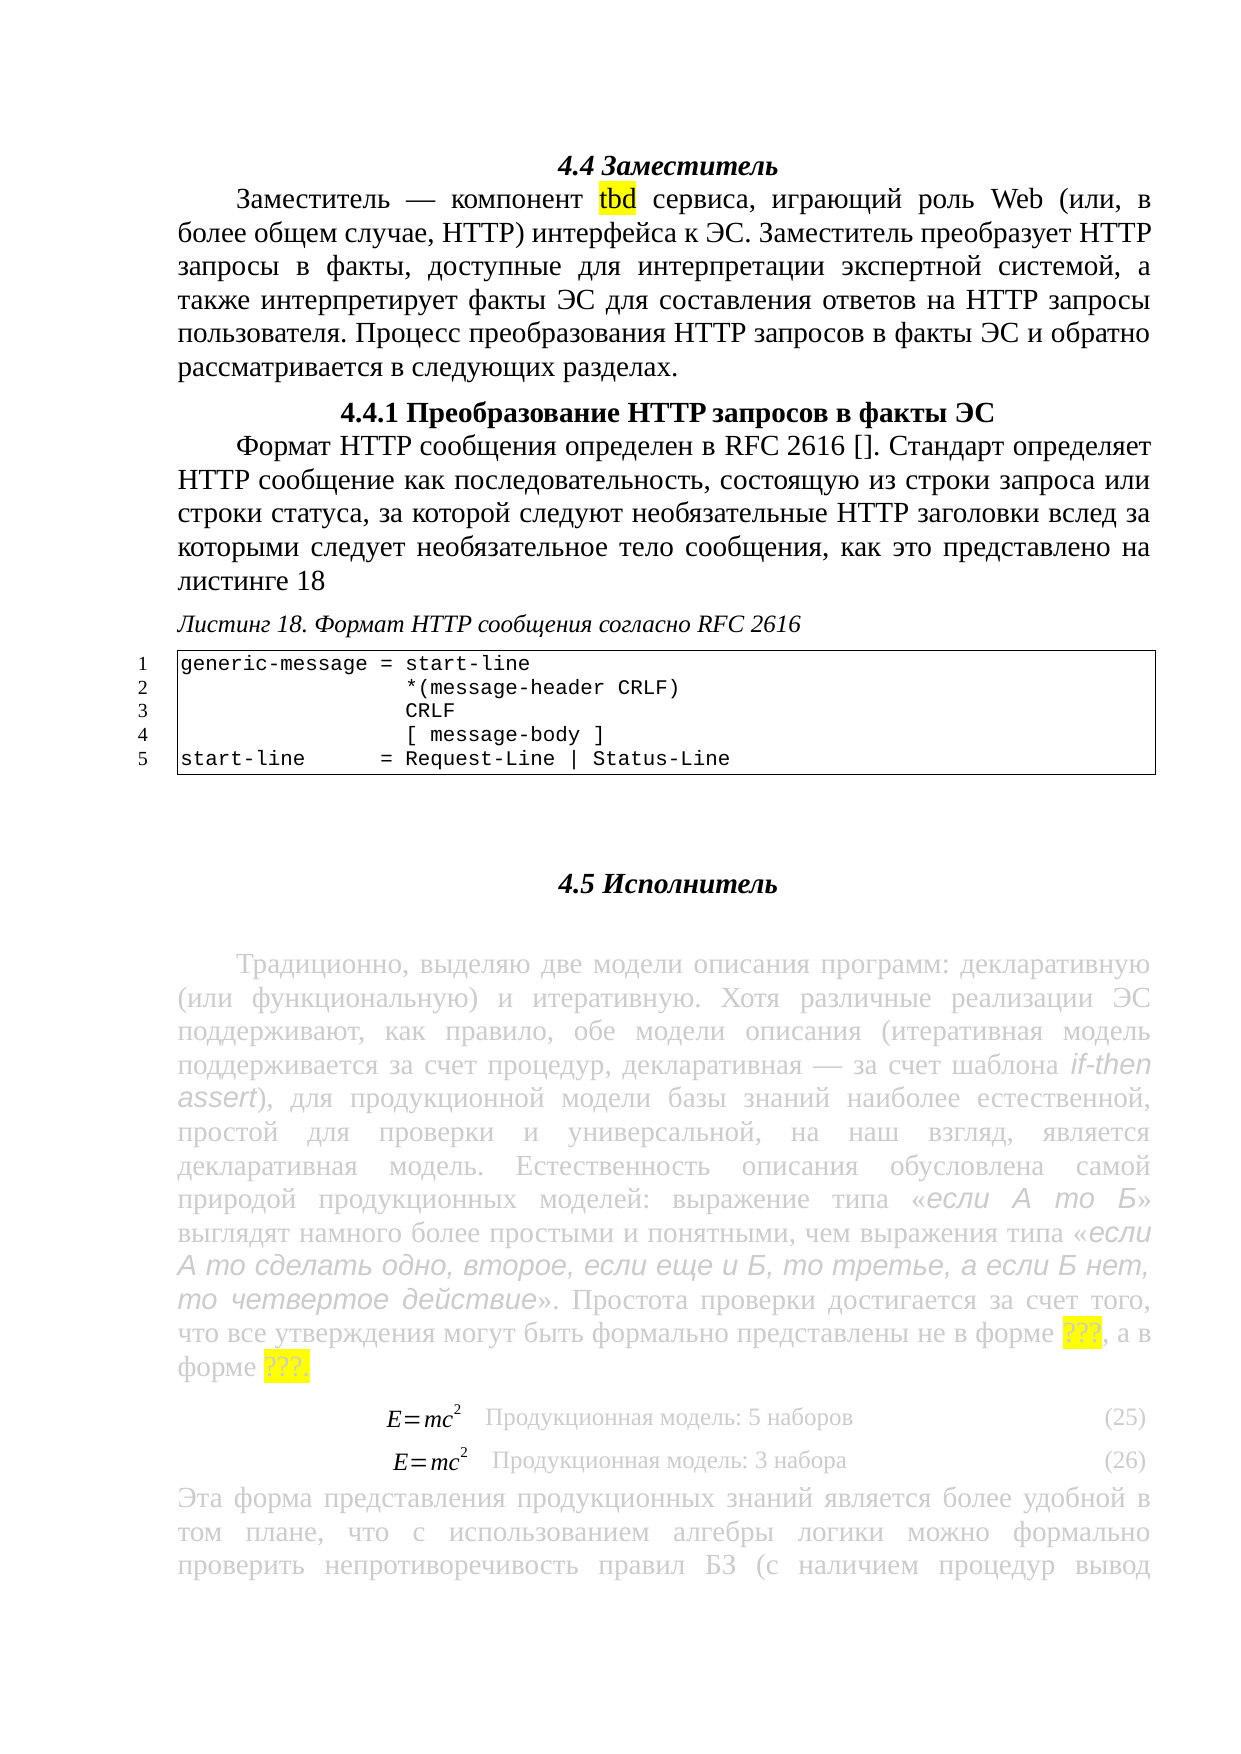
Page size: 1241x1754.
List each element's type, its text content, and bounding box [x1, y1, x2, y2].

table_header Продукционная модель: 5 наборов [177, 1395, 1043, 1438]
table_cell Продукционная модель: 3 набора [177, 1438, 1043, 1480]
text *(message-header CRLF) [178, 674, 1155, 697]
text Формат HTTP сообщения определен в RFC 2616 []. Стандарт определяет HTTP сообщение как последовательность, состоящую из строки запроса или строки статуса, за которой следуют необязательные HTTP заголовки вслед за которыми следует необязательное тело сообщения, как это представлено на листинге 18 [177, 428, 1152, 596]
text Эта форма представления продукционных знаний является более удобной в том плане, что с использованием алгебры логики можно формально проверить непротиворечивость правил БЗ (с наличием процедур вывод [177, 1480, 1152, 1581]
subtitle Заместитель [177, 148, 1152, 181]
table_cell (26) [1043, 1438, 1152, 1480]
text start-line = Request-Line | Status-Line [178, 744, 1155, 774]
subtitle Исполнитель [177, 867, 1152, 900]
text [ message-body ] [178, 721, 1155, 744]
text Традиционно, выделяю две модели описания программ: декларативную (или функциональную) и итеративную. Хотя различные реализации ЭС поддерживают, как правило, обе модели описания (итеративная модель поддерживается за счет процедур, декларативная — за счет шаблона if-then assert), для продукционной модели базы знаний наиболее естественной, простой для проверки и универсальной, на наш взгляд, является декларативная модель. Естественность описания обусловлена самой природой продукционных моделей: выражение типа «если А то Б» выглядят намного более простыми и понятными, чем выражения типа «если А то сделать одно, второе, если еще и Б, то третье, а если Б нет, то четвертое действие». Простота проверки достигается за счет того, что все утверждения могут быть формально представлены не в форме ???, а в форме ???. [177, 946, 1152, 1383]
text Листинг 18. Формат HTTP сообщения согласно RFC 2616 [177, 609, 1152, 637]
subtitle Преобразование HTTP запросов в факты ЭС [177, 395, 1152, 428]
text Заместитель — компонент tbd сервиса, играющий роль Web (или, в более общем случае, HTTP) интерфейса к ЭС. Заместитель преобразует HTTP запросы в факты, доступные для интерпретации экспертной системой, а также интерпретирует факты ЭС для составления ответов на HTTP запросы пользователя. Процесс преобразования HTTP запросов в факты ЭС и обратно рассматривается в следующих разделах. [177, 181, 1152, 382]
text CRLF [178, 697, 1155, 721]
text generic-message = start-line [178, 651, 1155, 674]
table_header (25) [1043, 1395, 1152, 1438]
